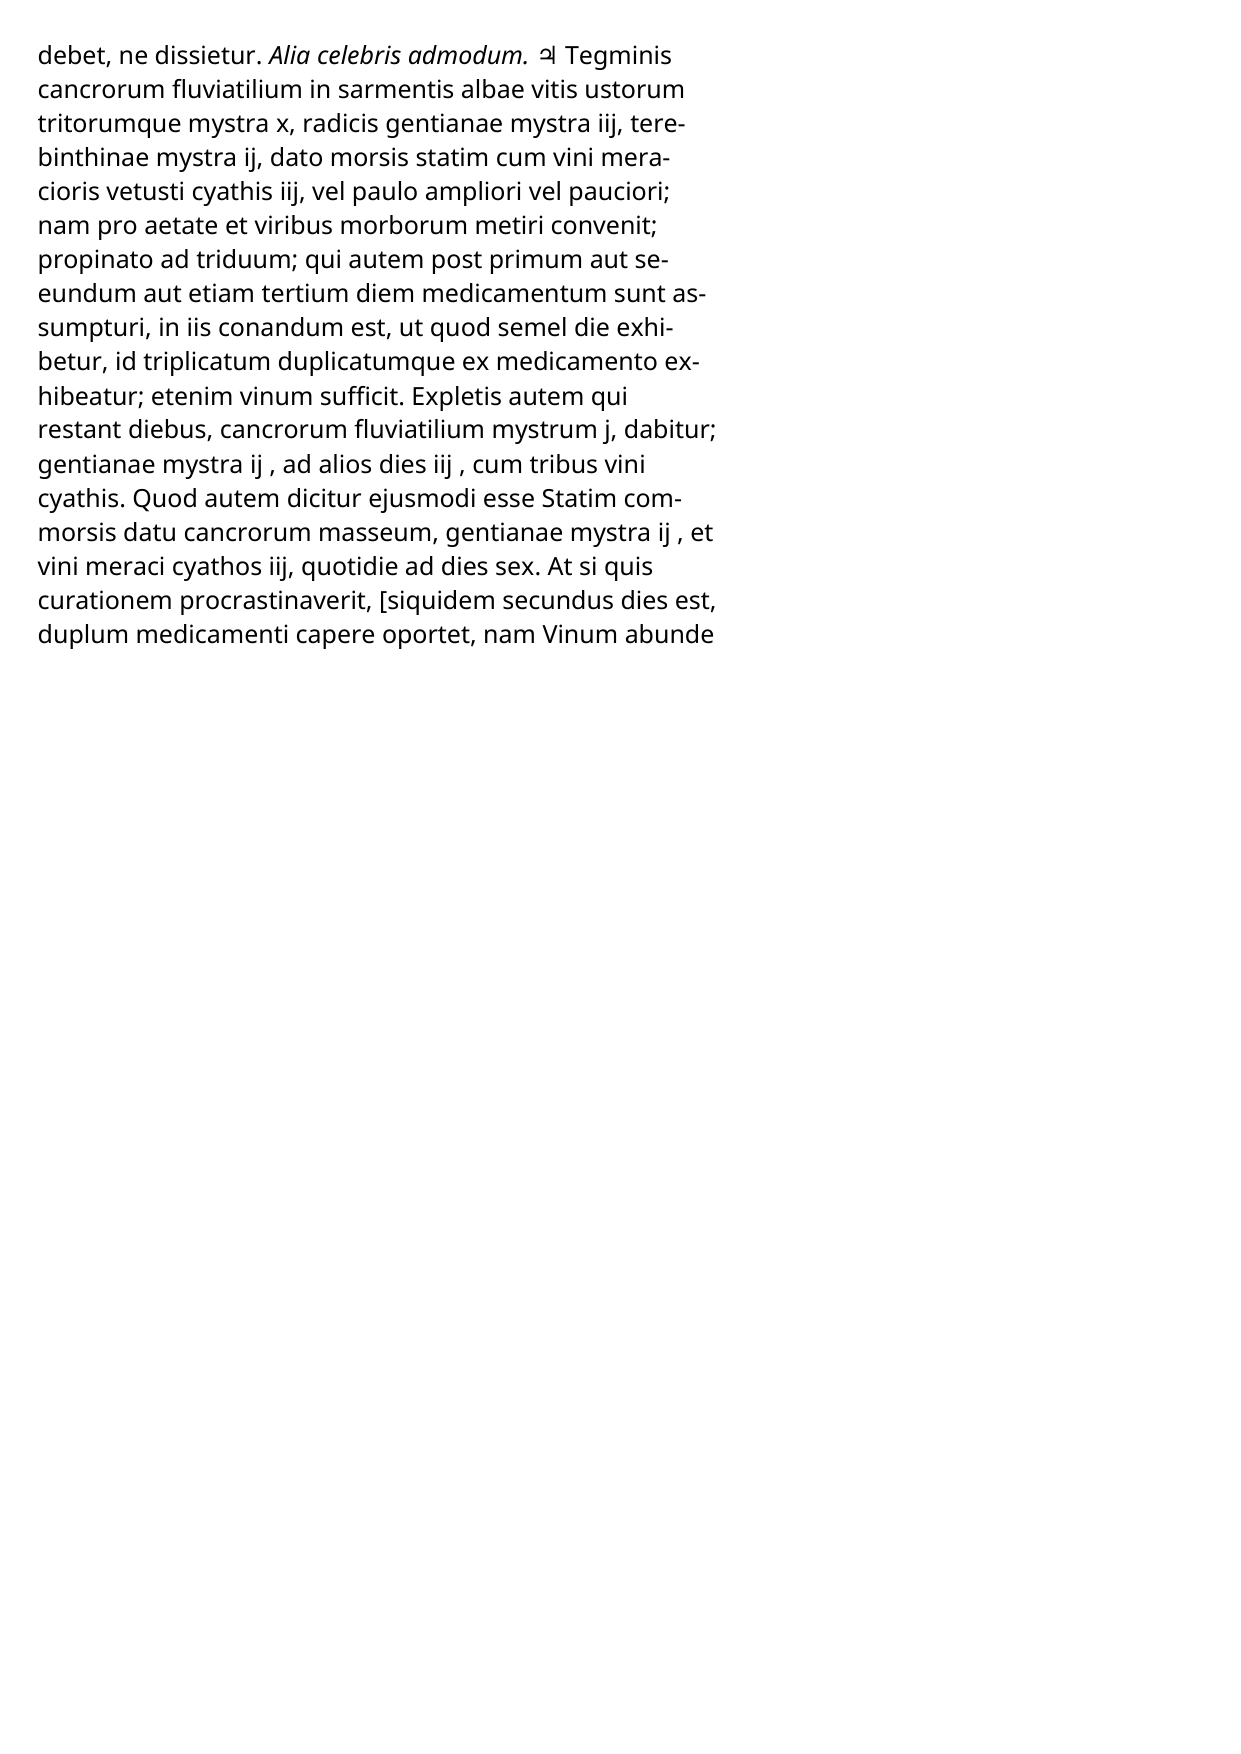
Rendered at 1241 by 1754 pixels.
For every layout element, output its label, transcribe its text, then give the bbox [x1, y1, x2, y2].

text debet, ne dissietur. Alia celebris admodum. ♃ Tegminis cancrorum fluviatilium in sarmentis albae vitis ustorum tritorumque mystra x, radicis gentianae mystra iij, tere- binthinae mystra ij, dato morsis statim cum vini mera- cioris vetusti cyathis iij, vel paulo ampliori vel pauciori; nam pro aetate et viribus morborum metiri convenit; propinato ad triduum; qui autem post primum aut se- eundum aut etiam tertium diem medicamentum sunt as- sumpturi, in iis conandum est, ut quod semel die exhi- betur, id triplicatum duplicatumque ex medicamento ex- hibeatur; etenim vinum sufficit. Expletis autem qui restant diebus, cancrorum fluviatilium mystrum j, dabitur; gentianae mystra ij , ad alios dies iij , cum tribus vini cyathis. Quod autem dicitur ejusmodi esse Statim com- morsis datu cancrorum masseum, gentianae mystra ij , et vini meraci cyathos iij, quotidie ad dies sex. At si quis curationem procrastinaverit, [siquidem secundus dies est, duplum medicamenti capere oportet, nam Vinum abunde [37, 37, 1203, 651]
